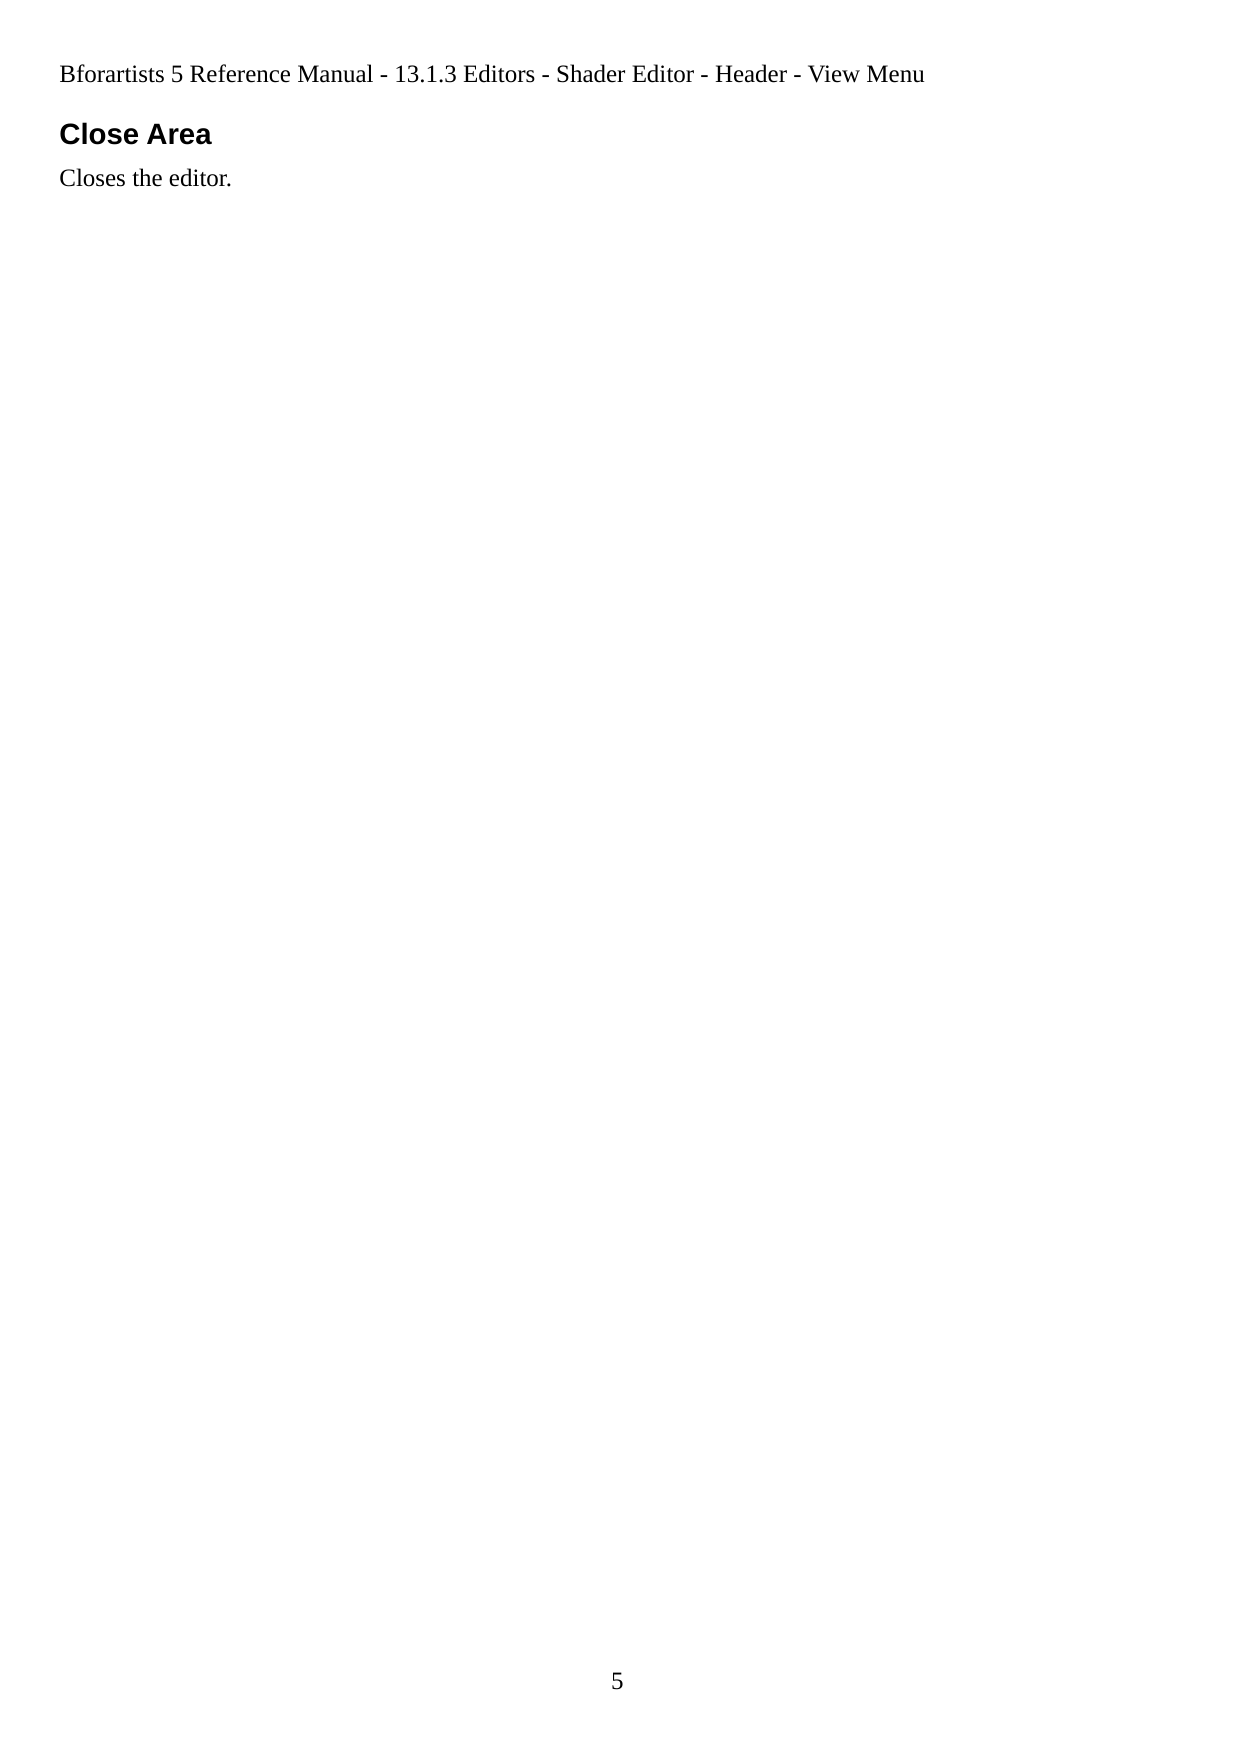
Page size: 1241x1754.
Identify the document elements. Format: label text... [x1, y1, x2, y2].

text Closes the editor. [59, 163, 1181, 192]
subtitle Close Area [59, 117, 1181, 151]
